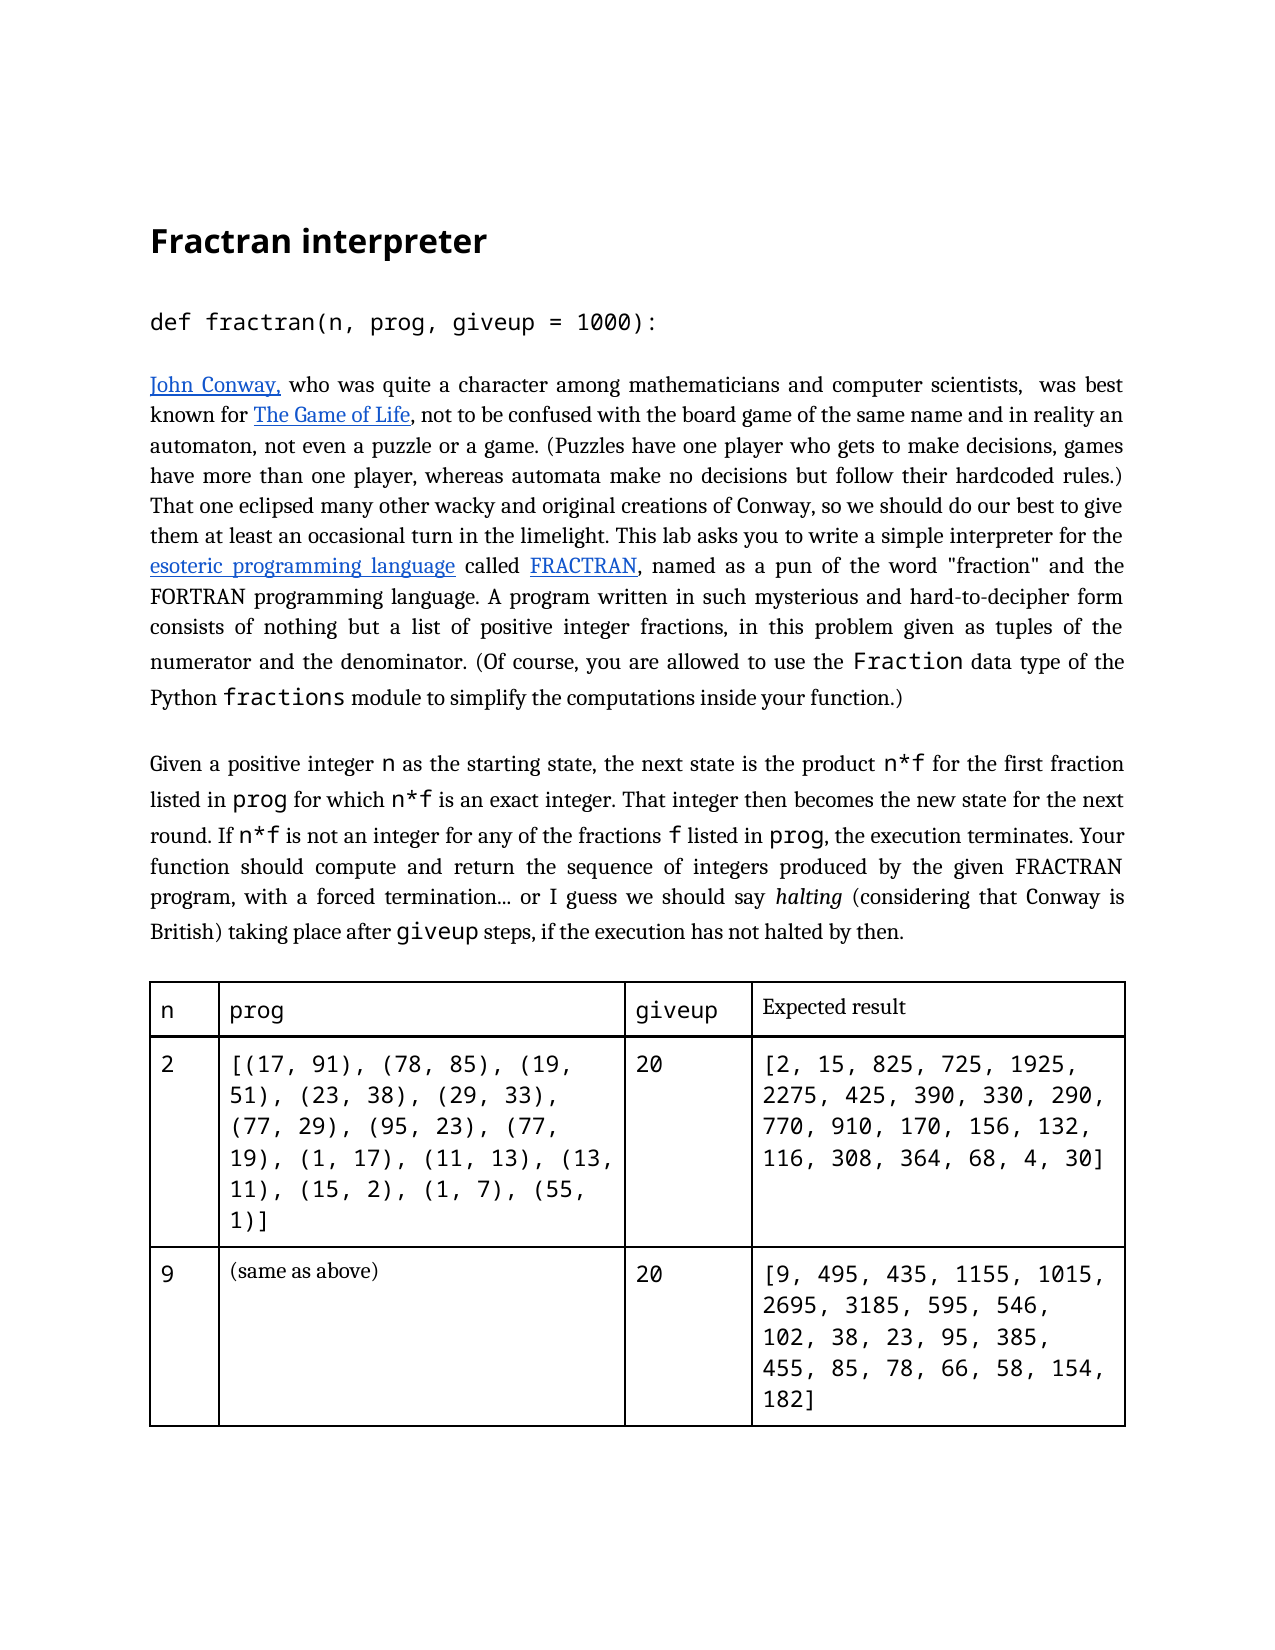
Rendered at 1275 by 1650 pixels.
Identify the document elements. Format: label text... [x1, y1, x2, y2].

table_cell 2 [151, 1038, 218, 1246]
table_cell 9 [151, 1248, 218, 1425]
table_header Expected result [753, 983, 1124, 1035]
table_header prog [220, 983, 624, 1035]
text def fractran(n, prog, giveup = 1000): [150, 306, 1125, 337]
text Given a positive integer n as the starting state, the next state is the product n*f for the first fraction listed in prog for which n*f is an exact integer. That integer then becomes the new state for the next round. If n*f is not an integer for any of the fractions f listed in prog, the execution terminates. Your function should compute and return the sequence of integers produced by the given FRACTRAN program, with a forced termination... or I guess we should say halting (considering that Conway is British) taking place after giveup steps, if the execution has not halted by then. [150, 747, 1125, 946]
table_cell [2, 15, 825, 725, 1925, 2275, 425, 390, 330, 290, 770, 910, 170, 156, 132, 116, 308, 364, 68, 4, 30] [753, 1038, 1124, 1246]
table_cell 20 [626, 1038, 751, 1246]
table_cell 20 [626, 1248, 751, 1425]
subtitle Fractran interpreter [150, 218, 1125, 263]
table_cell (same as above) [220, 1248, 624, 1425]
table_header giveup [626, 983, 751, 1035]
text John Conway, who was quite a character among mathematicians and computer scientists, was best known for The Game of Life, not to be confused with the board game of the same name and in reality an automaton, not even a puzzle or a game. (Puzzles have one player who gets to make decisions, games have more than one player, whereas automata make no decisions but follow their hardcoded rules.) That one eclipsed many other wacky and original creations of Conway, so we should do our best to give them at least an occasional turn in the limelight. This lab asks you to write a simple interpreter for the esoteric programming language called FRACTRAN, named as a pun of the word "fraction" and the FORTRAN programming language. A program written in such mysterious and hard-to-decipher form consists of nothing but a list of positive integer fractions, in this problem given as tuples of the numerator and the denominator. (Of course, you are allowed to use the Fraction data type of the Python fractions module to simplify the computations inside your function.) [150, 372, 1125, 712]
table_header n [151, 983, 218, 1035]
table_cell [9, 495, 435, 1155, 1015, 2695, 3185, 595, 546, 102, 38, 23, 95, 385, 455, 85, 78, 66, 58, 154, 182] [753, 1248, 1124, 1425]
table_cell [(17, 91), (78, 85), (19, 51), (23, 38), (29, 33), (77, 29), (95, 23), (77, 19), (1, 17), (11, 13), (13, 11), (15, 2), (1, 7), (55, 1)] [220, 1038, 624, 1246]
